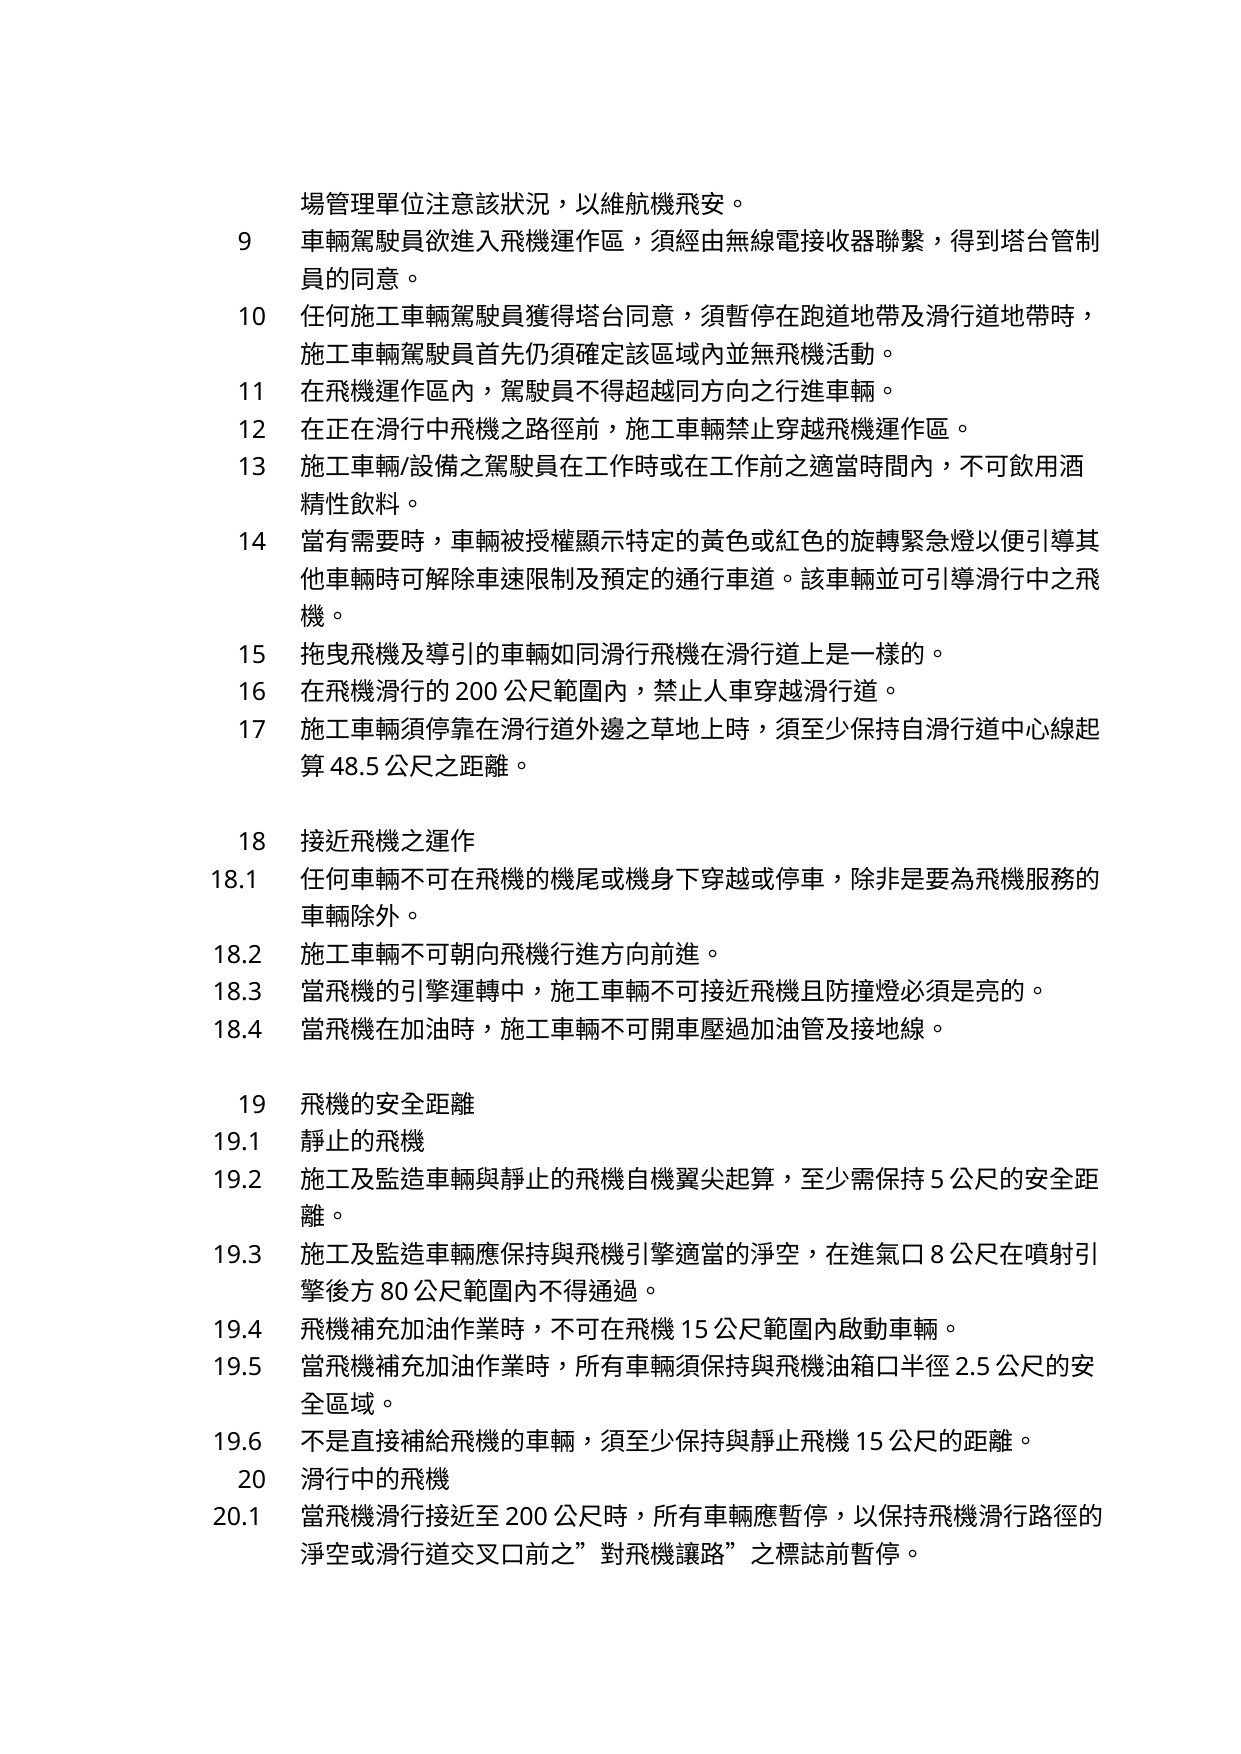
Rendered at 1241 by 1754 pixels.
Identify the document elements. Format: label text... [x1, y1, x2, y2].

text 16 在飛機滑行的200公尺範圍內，禁止人車穿越滑行道。 [237, 671, 1107, 708]
text 14 當有需要時，車輛被授權顯示特定的黃色或紅色的旋轉緊急燈以便引導其他車輛時可解除車速限制及預定的通行車道。該車輛並可引導滑行中之飛機。 [237, 521, 1107, 633]
text 20 滑行中的飛機 [237, 1458, 1107, 1496]
text 19.2 施工及監造車輛與靜止的飛機自機翼尖起算，至少需保持5公尺的安全距離。 [212, 1158, 1107, 1233]
text 12 在正在滑行中飛機之路徑前，施工車輛禁止穿越飛機運作區。 [237, 408, 1107, 446]
text 18.4 當飛機在加油時，施工車輛不可開車壓過加油管及接地線。 [212, 1008, 1107, 1046]
text 18 接近飛機之運作 [237, 821, 1107, 858]
text 19 飛機的安全距離 [237, 1083, 1107, 1121]
text 19.4 飛機補充加油作業時，不可在飛機15公尺範圍內啟動車輛。 [212, 1308, 1107, 1346]
text 18.1 任何車輛不可在飛機的機尾或機身下穿越或停車，除非是要為飛機服務的車輛除外。 [209, 858, 1107, 933]
text 19.1 靜止的飛機 [212, 1121, 1107, 1158]
text 20.1 當飛機滑行接近至200公尺時，所有車輛應暫停，以保持飛機滑行路徑的淨空或滑行道交叉口前之”對飛機讓路”之標誌前暫停。 [212, 1496, 1107, 1571]
text 19.3 施工及監造車輛應保持與飛機引擎適當的淨空，在進氣口8公尺在噴射引擎後方80公尺範圍內不得通過。 [212, 1233, 1107, 1308]
text 11 在飛機運作區內，駕駛員不得超越同方向之行進車輛。 [237, 371, 1107, 408]
text 18.2 施工車輛不可朝向飛機行進方向前進。 [212, 933, 1107, 971]
text 15 拖曳飛機及導引的車輛如同滑行飛機在滑行道上是一樣的。 [237, 633, 1107, 671]
text 19.5 當飛機補充加油作業時，所有車輛須保持與飛機油箱口半徑2.5公尺的安全區域。 [212, 1346, 1107, 1421]
text 10 任何施工車輛駕駛員獲得塔台同意，須暫停在跑道地帶及滑行道地帶時，施工車輛駕駛員首先仍須確定該區域內並無飛機活動。 [237, 296, 1107, 371]
text 19.6 不是直接補給飛機的車輛，須至少保持與靜止飛機15公尺的距離。 [212, 1421, 1107, 1458]
text 場管理單位注意該狀況，以維航機飛安。 [237, 183, 1107, 221]
text 17 施工車輛須停靠在滑行道外邊之草地上時，須至少保持自滑行道中心線起算48.5公尺之距離。 [237, 708, 1107, 783]
text 18.3 當飛機的引擎運轉中，施工車輛不可接近飛機且防撞燈必須是亮的。 [212, 971, 1107, 1008]
text 13 施工車輛/設備之駕駛員在工作時或在工作前之適當時間內，不可飲用酒精性飲料。 [237, 446, 1107, 521]
text 9 車輛駕駛員欲進入飛機運作區，須經由無線電接收器聯繫，得到塔台管制員的同意。 [237, 221, 1107, 296]
